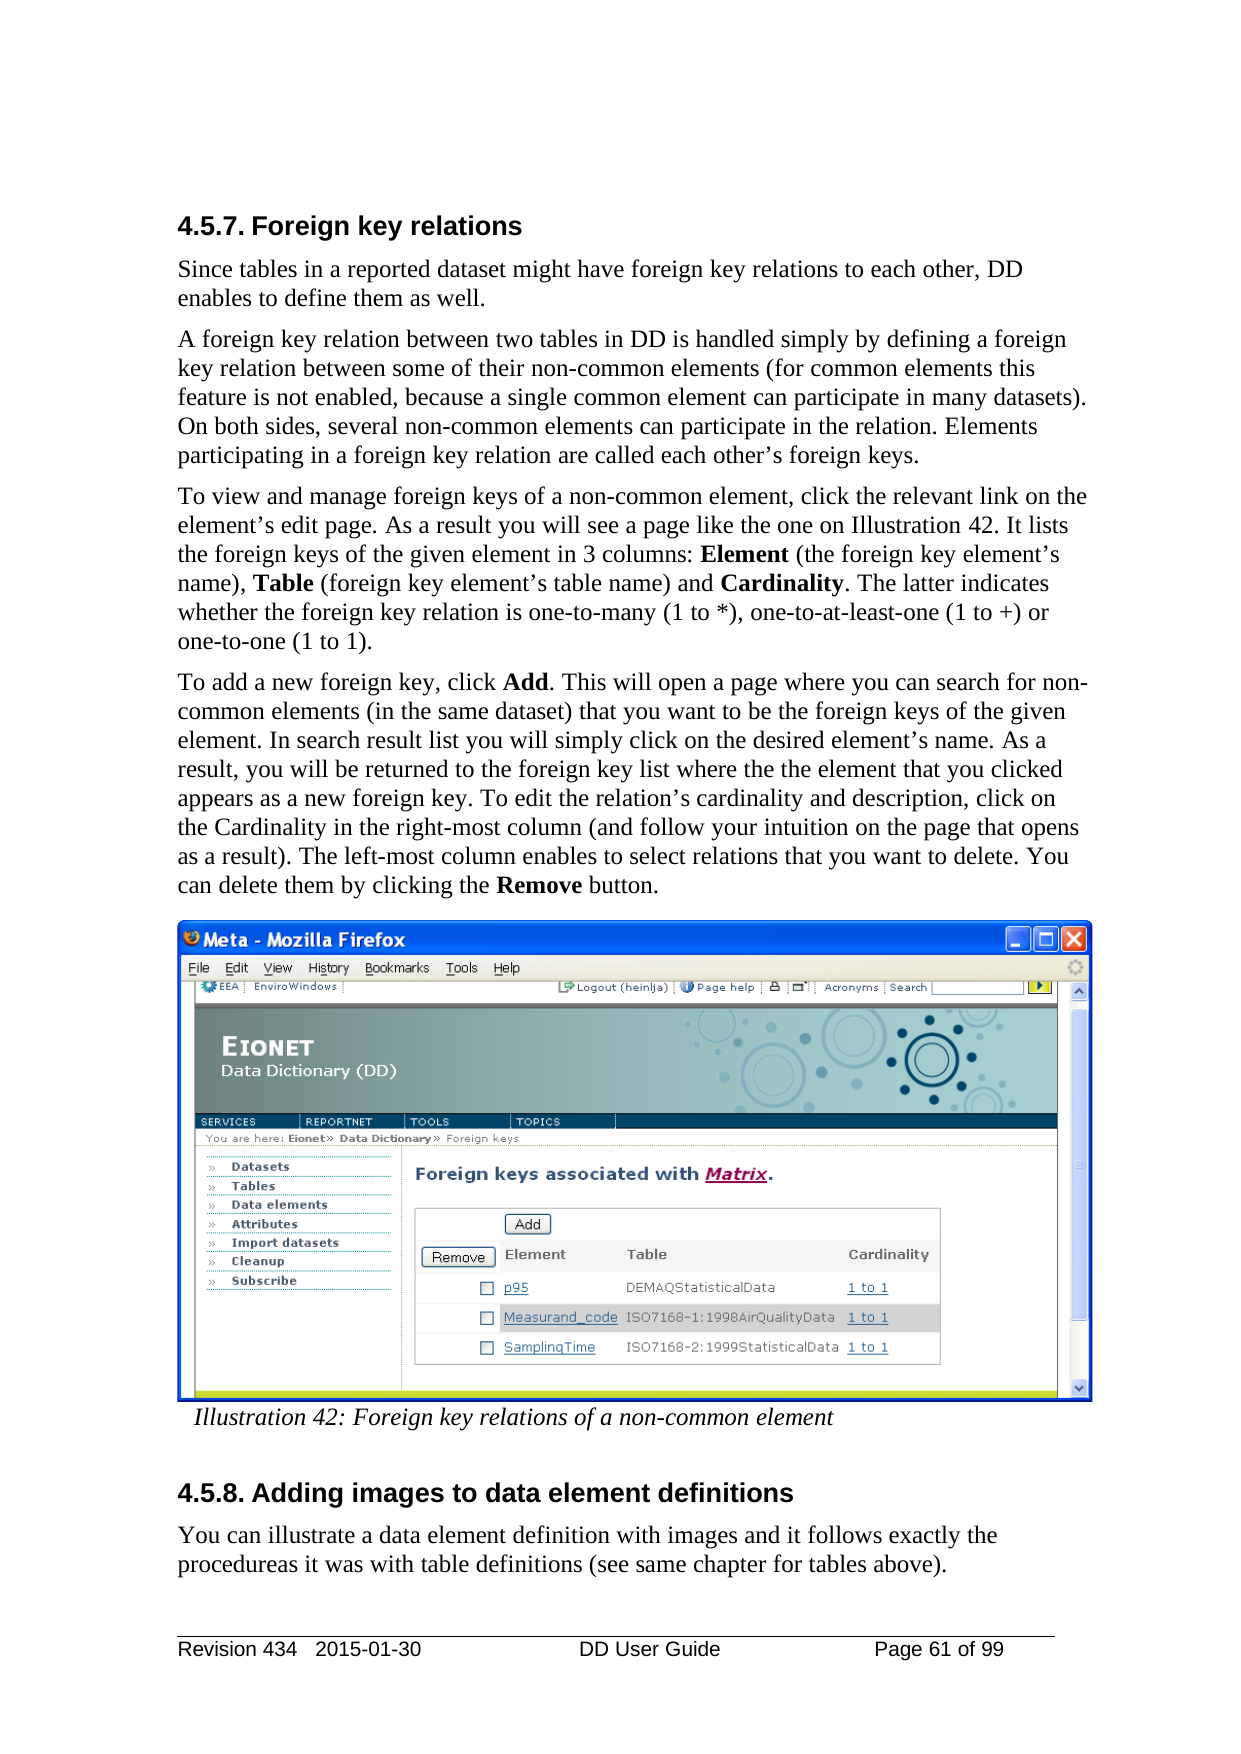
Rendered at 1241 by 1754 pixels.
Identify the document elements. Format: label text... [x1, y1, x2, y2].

picture [177, 920, 1093, 1402]
text Since tables in a reported dataset might have foreign key relations to each other, DD enables to define them as well. [177, 254, 1092, 312]
text You can illustrate a data element definition with images and it follows exactly the procedureas it was with table definitions (see same chapter for tables above). [177, 1520, 1092, 1578]
text A foreign key relation between two tables in DD is handled simply by defining a foreign key relation between some of their non-common elements (for common elements this feature is not enabled, because a single common element can participate in many datasets). On both sides, several non-common elements can participate in the relation. Elements participating in a foreign key relation are called each other’s foreign keys. [177, 324, 1092, 469]
text To add a new foreign key, click Add. This will open a page where you can search for non-common elements (in the same dataset) that you want to be the foreign keys of the given element. In search result list you will simply click on the desired element’s name. As a result, you will be returned to the foreign key list where the the element that you clicked appears as a new foreign key. To edit the relation’s cardinality and description, click on the Cardinality in the right-most column (and follow your intuition on the page that opens as a result). The left-most column enables to select relations that you want to delete. You can delete them by clicking the Remove button. [177, 667, 1092, 899]
subtitle Adding images to data element definitions [177, 1477, 1092, 1508]
text Illustration 42: Foreign key relations of a non-common element [194, 1402, 1076, 1431]
subtitle Foreign key relations [177, 210, 1092, 241]
text To view and manage foreign keys of a non-common element, click the relevant link on the element’s edit page. As a result you will see a page like the one on Illustration 42. It lists the foreign keys of the given element in 3 columns: Element (the foreign key element’s name), Table (foreign key element’s table name) and Cardinality. The latter indicates whether the foreign key relation is one-to-many (1 to *), one-to-at-least-one (1 to +) or one-to-one (1 to 1). [177, 481, 1092, 655]
